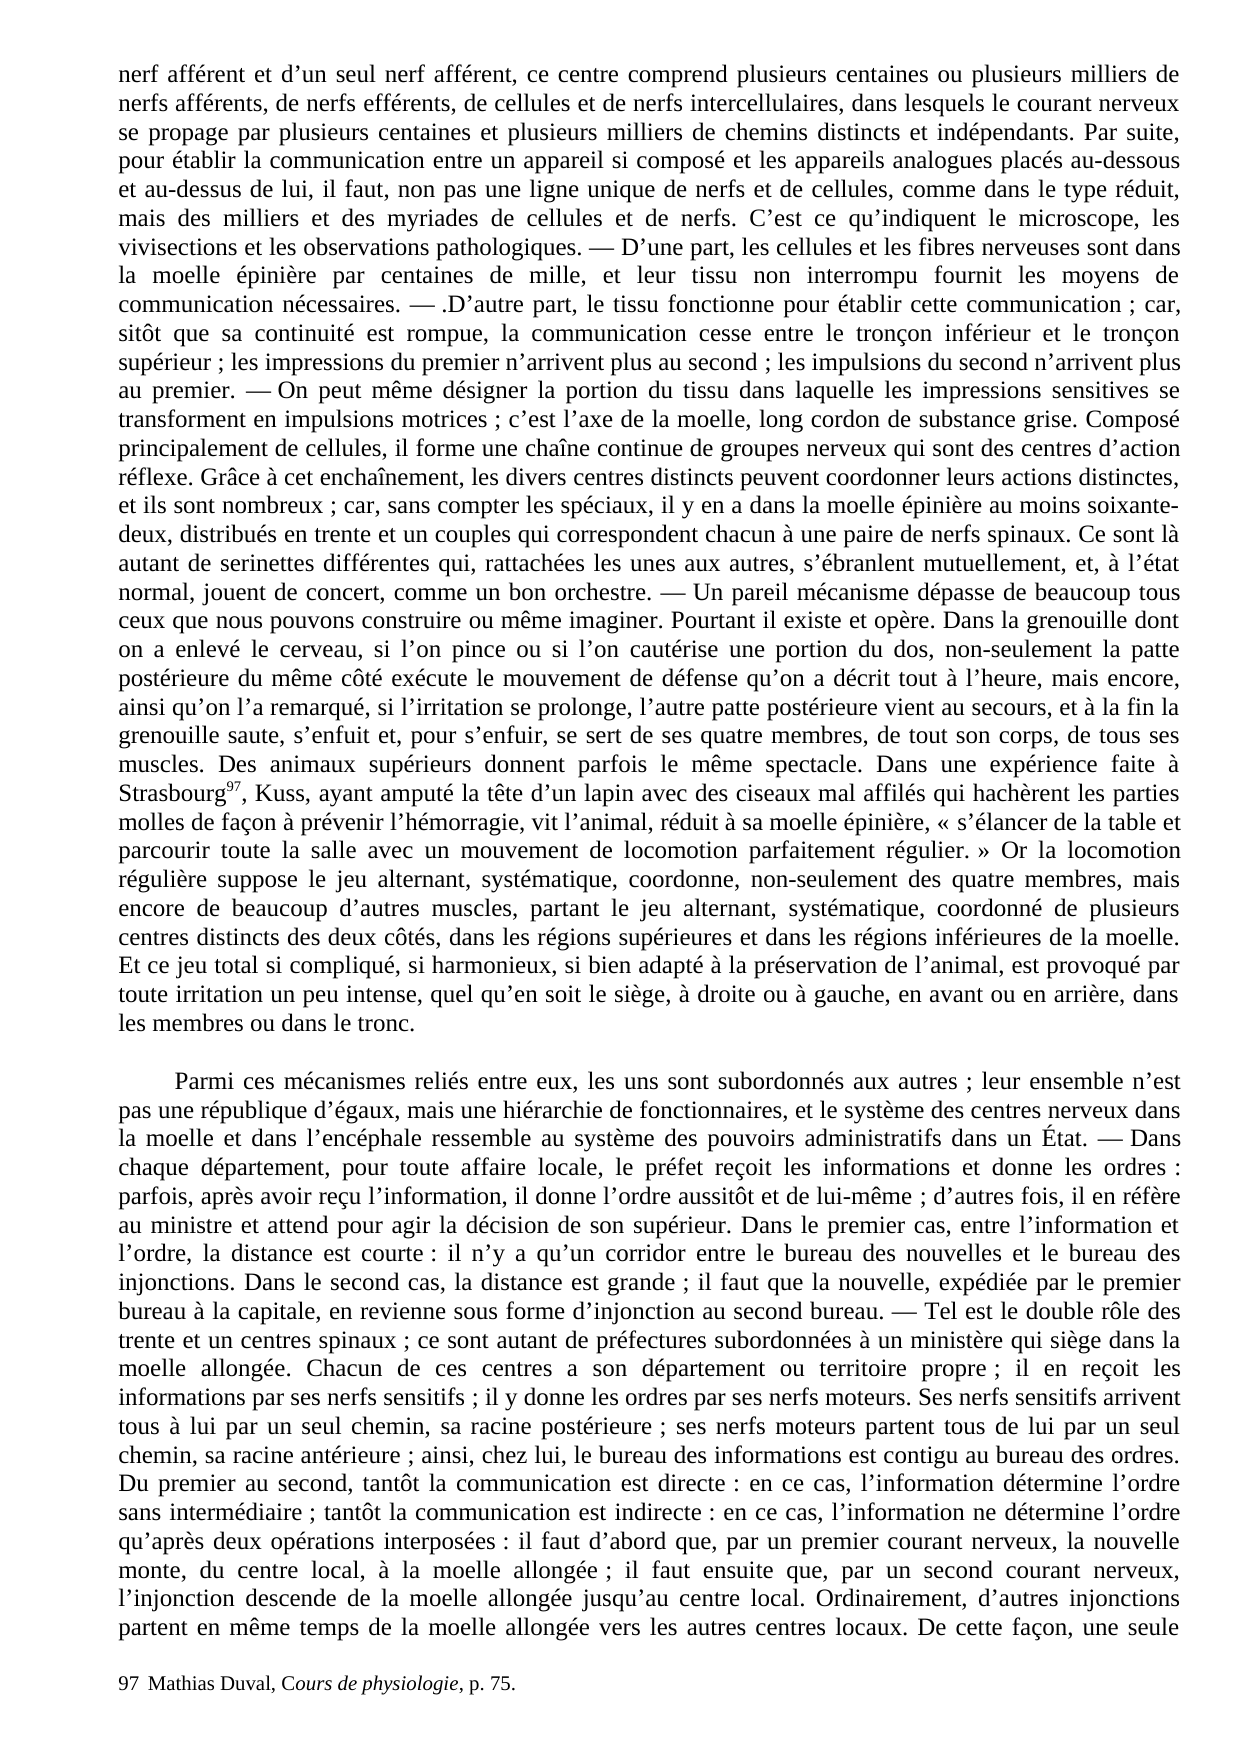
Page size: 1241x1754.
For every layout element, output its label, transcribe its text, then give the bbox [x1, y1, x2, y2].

text nerf afférent et d’un seul nerf afférent, ce centre comprend plusieurs centaines ou plusieurs milliers de nerfs afférents, de nerfs efférents, de cellules et de nerfs intercellulaires, dans lesquels le courant nerveux se propage par plusieurs centaines et plusieurs milliers de chemins distincts et indépendants. Par suite, pour établir la communication entre un appareil si composé et les appareils analogues placés au-dessous et au-dessus de lui, il faut, non pas une ligne unique de nerfs et de cellules, comme dans le type réduit, mais des milliers et des myriades de cellules et de nerfs. C’est ce qu’indiquent le microscope, les vivisections et les observations pathologiques. — D’une part, les cellules et les fibres nerveuses sont dans la moelle épinière par centaines de mille, et leur tissu non interrompu fournit les moyens de communication nécessaires. — .D’autre part, le tissu fonctionne pour établir cette communication ; car, sitôt que sa continuité est rompue, la communication cesse entre le tronçon inférieur et le tronçon supérieur ; les impressions du premier n’arrivent plus au second ; les impulsions du second n’arrivent plus au premier. — On peut même désigner la portion du tissu dans laquelle les impressions sensitives se transforment en impulsions motrices ; c’est l’axe de la moelle, long cordon de substance grise. Composé principalement de cellules, il forme une chaîne continue de groupes nerveux qui sont des centres d’action réflexe. Grâce à cet enchaînement, les divers centres distincts peuvent coordonner leurs actions distinctes, et ils sont nombreux ; car, sans compter les spéciaux, il y en a dans la moelle épinière au moins soixante-deux, distribués en trente et un couples qui correspondent chacun à une paire de nerfs spinaux. Ce sont là autant de serinettes différentes qui, rattachées les unes aux autres, s’ébranlent mutuellement, et, à l’état normal, jouent de concert, comme un bon orchestre. — Un pareil mécanisme dépasse de beaucoup tous ceux que nous pouvons construire ou même imaginer. Pourtant il existe et opère. Dans la grenouille dont on a enlevé le cerveau, si l’on pince ou si l’on cautérise une portion du dos, non-seulement la patte postérieure du même côté exécute le mouvement de défense qu’on a décrit tout à l’heure, mais encore, ainsi qu’on l’a remarqué, si l’irritation se prolonge, l’autre patte postérieure vient au secours, et à la fin la grenouille saute, s’enfuit et, pour s’enfuir, se sert de ses quatre membres, de tout son corps, de tous ses muscles. Des animaux supérieurs donnent parfois le même spectacle. Dans une expérience faite à Strasbourg, Kuss, ayant amputé la tête d’un lapin avec des ciseaux mal affilés qui hachèrent les parties molles de façon à prévenir l’hémorragie, vit l’animal, réduit à sa moelle épinière, « s’élancer de la table et parcourir toute la salle avec un mouvement de locomotion parfaitement régulier. » Or la locomotion régulière suppose le jeu alternant, systématique, coordonne, non-seulement des quatre membres, mais encore de beaucoup d’autres muscles, partant le jeu alternant, systématique, coordonné de plusieurs centres distincts des deux côtés, dans les régions supérieures et dans les régions inférieures de la moelle. Et ce jeu total si compliqué, si harmonieux, si bien adapté à la préservation de l’animal, est provoqué par toute irritation un peu intense, quel qu’en soit le siège, à droite ou à gauche, en avant ou en arrière, dans les membres ou dans le tronc. [118, 59, 1181, 1037]
text Parmi ces mécanismes reliés entre eux, les uns sont subordonnés aux autres ; leur ensemble n’est pas une république d’égaux, mais une hiérarchie de fonctionnaires, et le système des centres nerveux dans la moelle et dans l’encéphale ressemble au système des pouvoirs administratifs dans un État. — Dans chaque département, pour toute affaire locale, le préfet reçoit les informations et donne les ordres : parfois, après avoir reçu l’information, il donne l’ordre aussitôt et de lui-même ; d’autres fois, il en réfère au ministre et attend pour agir la décision de son supérieur. Dans le premier cas, entre l’information et l’ordre, la distance est courte : il n’y a qu’un corridor entre le bureau des nouvelles et le bureau des injonctions. Dans le second cas, la distance est grande ; il faut que la nouvelle, expédiée par le premier bureau à la capitale, en revienne sous forme d’injonction au second bureau. — Tel est le double rôle des trente et un centres spinaux ; ce sont autant de préfectures subordonnées à un ministère qui siège dans la moelle allongée. Chacun de ces centres a son département ou territoire propre ; il en reçoit les informations par ses nerfs sensitifs ; il y donne les ordres par ses nerfs moteurs. Ses nerfs sensitifs arrivent tous à lui par un seul chemin, sa racine postérieure ; ses nerfs moteurs partent tous de lui par un seul chemin, sa racine antérieure ; ainsi, chez lui, le bureau des informations est contigu au bureau des ordres. Du premier au second, tantôt la communication est directe : en ce cas, l’information détermine l’ordre sans intermédiaire ; tantôt la communication est indirecte : en ce cas, l’information ne détermine l’ordre qu’après deux opérations interposées : il faut d’abord que, par un premier courant nerveux, la nouvelle monte, du centre local, à la moelle allongée ; il faut ensuite que, par un second courant nerveux, l’injonction descende de la moelle allongée jusqu’au centre local. Ordinairement, d’autres injonctions partent en même temps de la moelle allongée vers les autres centres locaux. De cette façon, une seule [118, 1066, 1181, 1641]
text Mathias Duval, Cours de physiologie, p. 75. [118, 1671, 1181, 1695]
